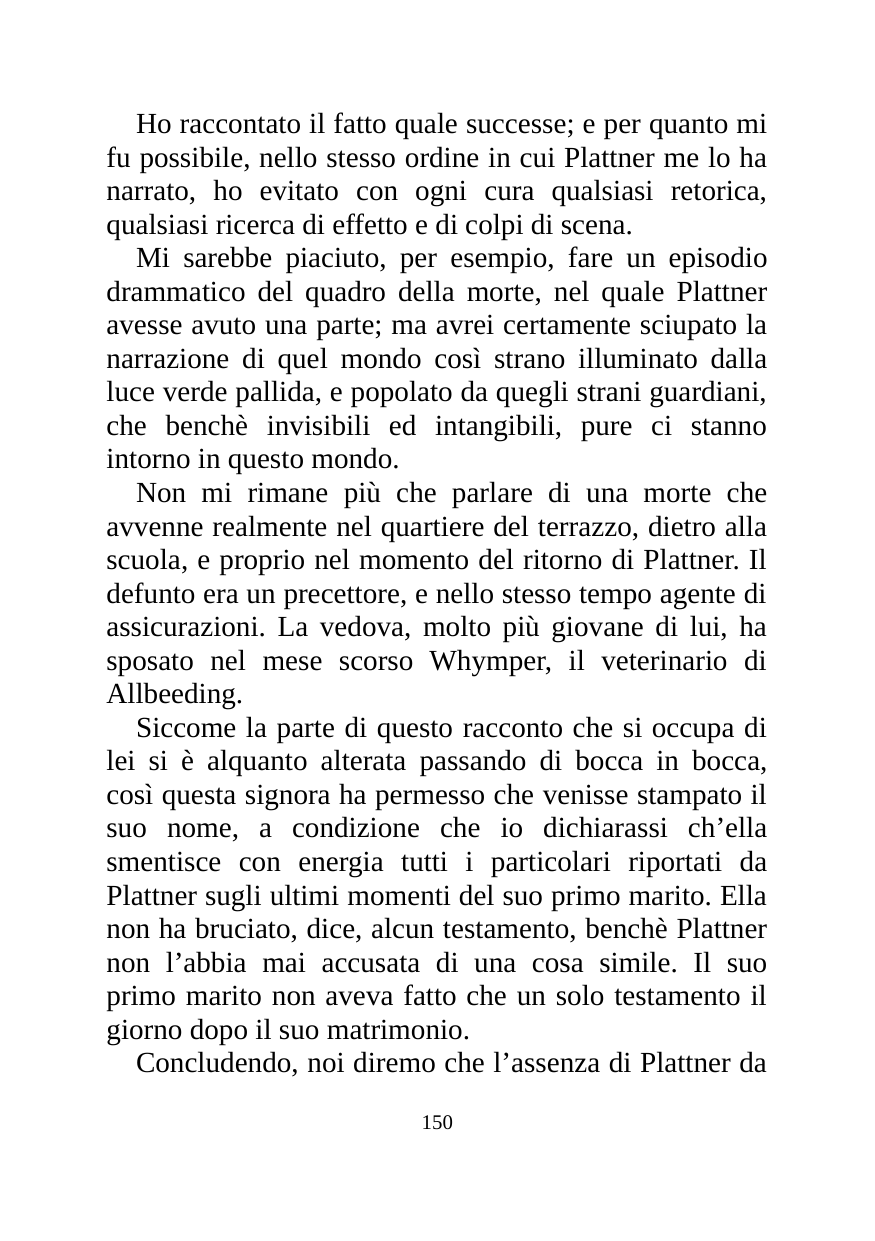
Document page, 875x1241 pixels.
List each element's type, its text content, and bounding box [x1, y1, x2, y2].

text Non mi rimane più che parlare di una morte che avvenne realmente nel quartiere del terrazzo, dietro alla scuola, e proprio nel momento del ritorno di Plattner. Il defunto era un precettore, e nello stesso tempo agente di assicurazioni. La vedova, molto più giovane di lui, ha sposato nel mese scorso Whymper, il veterinario di Allbeeding. [106, 475, 768, 710]
text Ho raccontato il fatto quale successe; e per quanto mi fu possibile, nello stesso ordine in cui Plattner me lo ha narrato, ho evitato con ogni cura qualsiasi retorica, qualsiasi ricerca di effetto e di colpi di scena. [106, 106, 768, 240]
text Concludendo, noi diremo che l’assenza di Plattner da [106, 1045, 768, 1079]
text Mi sarebbe piaciuto, per esempio, fare un episodio drammatico del quadro della morte, nel quale Plattner avesse avuto una parte; ma avrei certamente sciupato la narrazione di quel mondo così strano illuminato dalla luce verde pallida, e popolato da quegli strani guardiani, che benchè invisibili ed intangibili, pure ci stanno intorno in questo mondo. [106, 240, 768, 475]
text Siccome la parte di questo racconto che si occupa di lei si è alquanto alterata passando di bocca in bocca, così questa signora ha permesso che venisse stampato il suo nome, a condizione che io dichiarassi ch’ella smentisce con energia tutti i particolari riportati da Plattner sugli ultimi momenti del suo primo marito. Ella non ha bruciato, dice, alcun testamento, benchè Plattner non l’abbia mai accusata di una cosa simile. Il suo primo marito non aveva fatto che un solo testamento il giorno dopo il suo matrimonio. [106, 710, 768, 1045]
